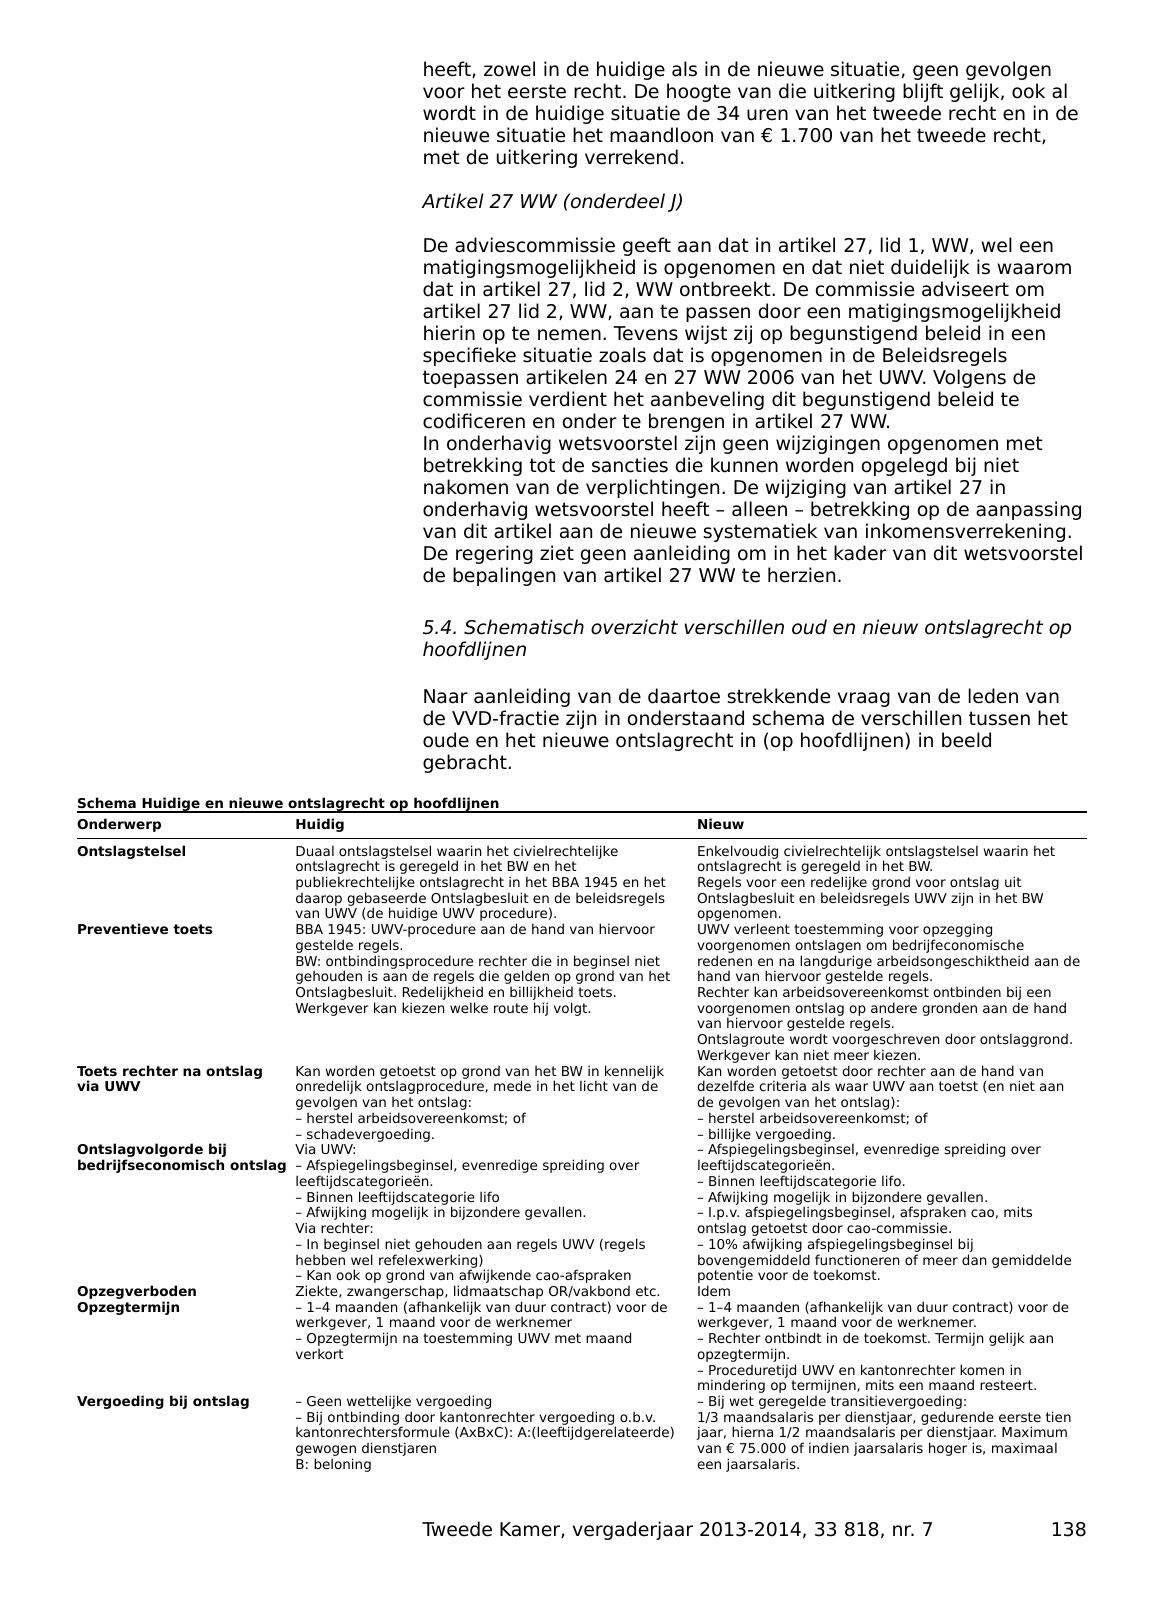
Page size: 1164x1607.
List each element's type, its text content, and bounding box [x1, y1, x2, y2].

table_cell BBA 1945: UWV-procedure aan de hand van hiervoor gestelde regels. BW: ontbindingsprocedure rechter die in beginsel niet gehouden is aan de regels die gelden op grond van het Ontslagbesluit. Redelijkheid en billijkheid toets. Werkgever kan kiezen welke route hij volgt. [289, 922, 691, 1063]
table_cell Enkelvoudig civielrechtelijk ontslagstelsel waarin het ontslagrecht is geregeld in het BW. Regels voor een redelijke grond voor ontslag uit Ontslagbesluit en beleidsregels UWV zijn in het BW opgenomen. [691, 839, 1087, 922]
table_cell Via UWV: – Afspiegelingsbeginsel, evenredige spreiding over leeftijdscategorieën. – Binnen leeftijdscategorie lifo – Afwijking mogelijk in bijzondere gevallen. Via rechter: – In beginsel niet gehouden aan regels UWV (regels hebben wel refelexwerking) – Kan ook op grond van afwijkende cao-afspraken [289, 1142, 691, 1284]
table_cell UWV verleent toestemming voor opzegging voorgenomen ontslagen om bedrijfeconomische redenen en na langdurige arbeidsongeschiktheid aan de hand van hiervoor gestelde regels. Rechter kan arbeidsovereenkomst ontbinden bij een voorgenomen ontslag op andere gronden aan de hand van hiervoor gestelde regels. Ontslagroute wordt voorgeschreven door ontslaggrond. Werkgever kan niet meer kiezen. [691, 922, 1087, 1063]
table_header Schema Huidige en nieuwe ontslagrecht op hoofdlijnen [77, 796, 1087, 811]
table_cell Preventieve toets [77, 922, 289, 1063]
subtitle Artikel 27 WW (onderdeel J) [422, 191, 1087, 213]
table_cell Vergoeding bij ontslag [77, 1394, 289, 1472]
table_cell Opzegverboden [77, 1284, 289, 1299]
table_cell – 1–4 maanden (afhankelijk van duur contract) voor de werkgever, 1 maand voor de werknemer – Opzegtermijn na toestemming UWV met maand verkort [289, 1300, 691, 1394]
table_cell – 1–4 maanden (afhankelijk van duur contract) voor de werkgever, 1 maand voor de werknemer. – Rechter ontbindt in de toekomst. Termijn gelijk aan opzegtermijn. – Proceduretijd UWV en kantonrechter komen in mindering op termijnen, mits een maand resteert. [691, 1300, 1087, 1394]
table_cell Kan worden getoetst op grond van het BW in kennelijk onredelijk ontslagprocedure, mede in het licht van de gevolgen van het ontslag: – herstel arbeidsovereenkomst; of – schadevergoeding. [289, 1064, 691, 1142]
table_cell Ontslagvolgorde bij bedrijfseconomisch ontslag [77, 1142, 289, 1284]
table_cell Idem [691, 1284, 1087, 1299]
text heeft, zowel in de huidige als in de nieuwe situatie, geen gevolgen voor het eerste recht. De hoogte van die uitkering blijft gelijk, ook al wordt in de huidige situatie de 34 uren van het tweede recht en in de nieuwe situatie het maandloon van € 1.700 van het tweede recht, met de uitkering verrekend. [422, 59, 1087, 169]
table_cell Onderwerp [77, 813, 289, 838]
text Naar aanleiding van de daartoe strekkende vraag van de leden van de VVD-fractie zijn in onderstaand schema de verschillen tussen het oude en het nieuwe ontslagrecht in (op hoofdlijnen) in beeld gebracht. [422, 686, 1087, 774]
table_cell Nieuw [691, 813, 1087, 838]
table_cell Ziekte, zwangerschap, lidmaatschap OR/vakbond etc. [289, 1284, 691, 1299]
table_cell Toets rechter na ontslag via UWV [77, 1064, 289, 1142]
subtitle 5.4. Schematisch overzicht verschillen oud en nieuw ontslagrecht op hoofdlijnen [422, 617, 1087, 661]
table_cell – Afspiegelingsbeginsel, evenredige spreiding over leeftijdscategorieën. – Binnen leeftijdscategorie lifo. – Afwijking mogelijk in bijzondere gevallen. – I.p.v. afspiegelingsbeginsel, afspraken cao, mits ontslag getoetst door cao-commissie. – 10% afwijking afspiegelingsbeginsel bij bovengemiddeld functioneren of meer dan gemiddelde potentie voor de toekomst. [691, 1142, 1087, 1284]
table_cell – Bij wet geregelde transitievergoeding: 1/3 maandsalaris per dienstjaar, gedurende eerste tien jaar, hierna 1/2 maandsalaris per dienstjaar. Maximum van € 75.000 of indien jaarsalaris hoger is, maximaal een jaarsalaris. [691, 1394, 1087, 1472]
table_cell Ontslagstelsel [77, 839, 289, 922]
text In onderhavig wetsvoorstel zijn geen wijzigingen opgenomen met betrekking tot de sancties die kunnen worden opgelegd bij niet nakomen van de verplichtingen. De wijziging van artikel 27 in onderhavig wetsvoorstel heeft – alleen – betrekking op de aanpassing van dit artikel aan de nieuwe systematiek van inkomensverrekening. De regering ziet geen aanleiding om in het kader van dit wetsvoorstel de bepalingen van artikel 27 WW te herzien. [422, 433, 1087, 587]
table_cell Duaal ontslagstelsel waarin het civielrechtelijke ontslagrecht is geregeld in het BW en het publiekrechtelijke ontslagrecht in het BBA 1945 en het daarop gebaseerde Ontslagbesluit en de beleidsregels van UWV (de huidige UWV procedure). [289, 839, 691, 922]
table_cell Opzegtermijn [77, 1300, 289, 1394]
text De adviescommissie geeft aan dat in artikel 27, lid 1, WW, wel een matigingsmogelijkheid is opgenomen en dat niet duidelijk is waarom dat in artikel 27, lid 2, WW ontbreekt. De commissie adviseert om artikel 27 lid 2, WW, aan te passen door een matigingsmogelijkheid hierin op te nemen. Tevens wijst zij op begunstigend beleid in een specifieke situatie zoals dat is opgenomen in de Beleidsregels toepassen artikelen 24 en 27 WW 2006 van het UWV. Volgens de commissie verdient het aanbeveling dit begunstigend beleid te codificeren en onder te brengen in artikel 27 WW. [422, 235, 1087, 433]
table_cell – Geen wettelijke vergoeding – Bij ontbinding door kantonrechter vergoeding o.b.v. kantonrechtersformule (AxBxC): A:(leeftijdgerelateerde) gewogen dienstjaren B: beloning [289, 1394, 691, 1472]
table_cell Huidig [289, 813, 691, 838]
table_cell Kan worden getoetst door rechter aan de hand van dezelfde criteria als waar UWV aan toetst (en niet aan de gevolgen van het ontslag): – herstel arbeidsovereenkomst; of – billijke vergoeding. [691, 1064, 1087, 1142]
